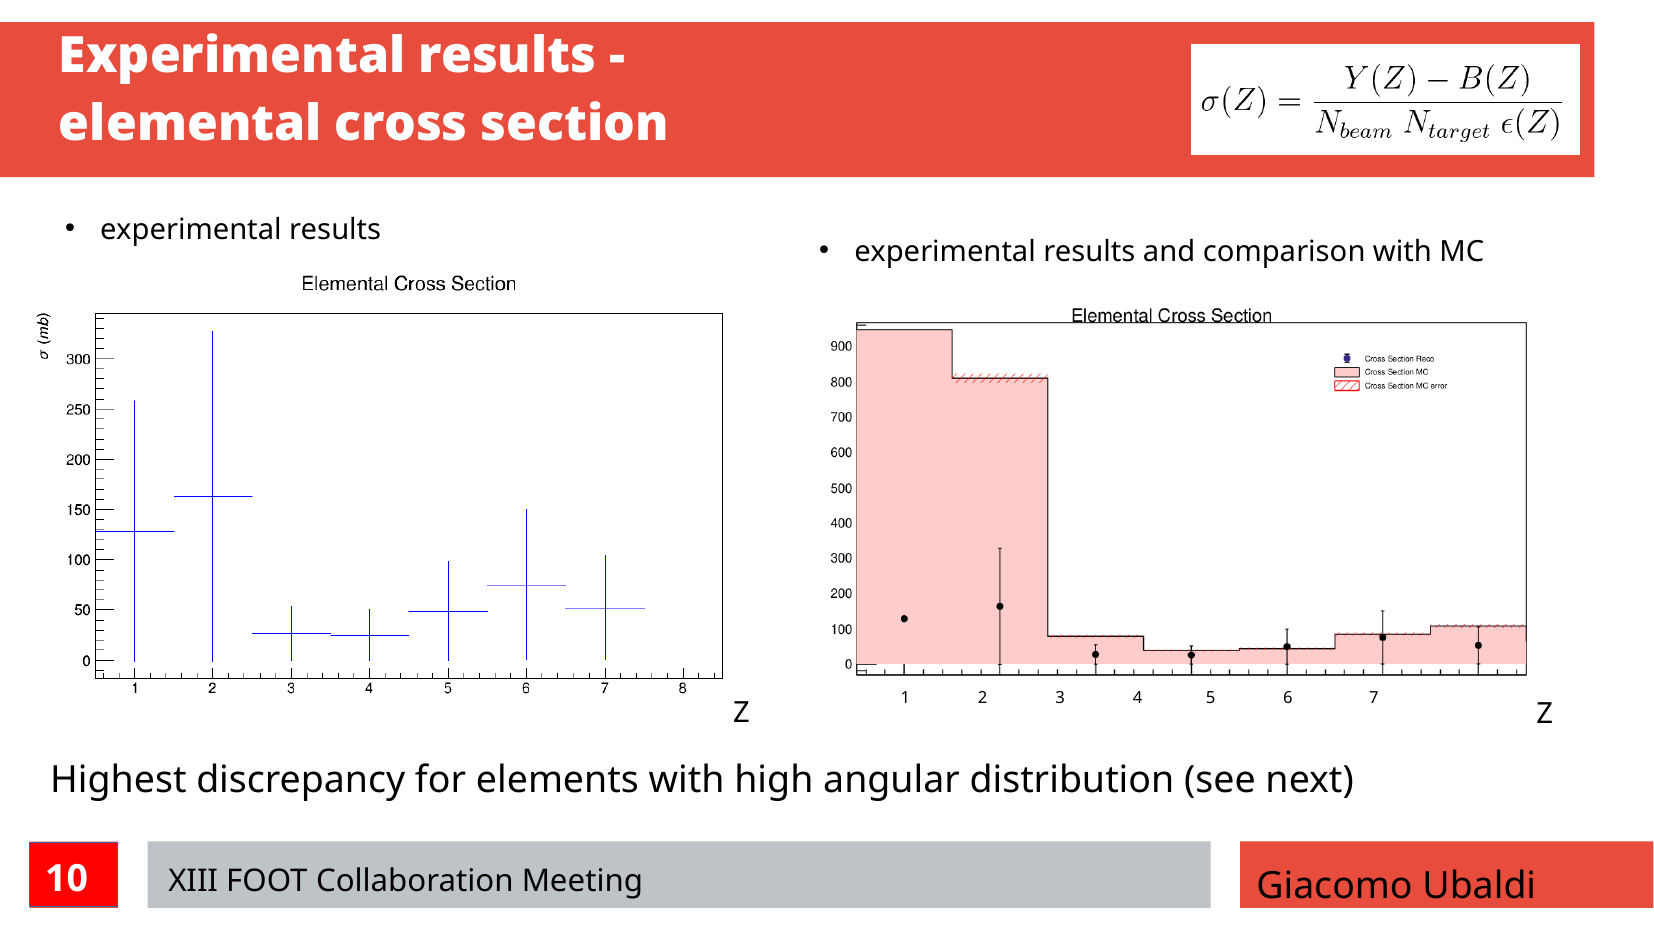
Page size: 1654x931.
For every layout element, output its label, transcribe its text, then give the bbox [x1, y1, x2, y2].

text_box [29, 842, 118, 907]
picture [1201, 64, 1562, 142]
text_box Giacomo Ubaldi [1241, 850, 1568, 910]
picture [23, 271, 753, 710]
title Experimental results - elemental cross section [59, 44, 1595, 156]
text_box Highest discrepancy for elements with high angular distribution (see next) [35, 744, 1465, 804]
text_box experimental results [50, 200, 414, 250]
text_box [1191, 44, 1580, 155]
text_box Z [1521, 685, 1571, 734]
picture [814, 307, 1536, 678]
text_box 10 [30, 844, 113, 903]
text_box XIII FOOT Collaboration Meeting [153, 850, 956, 914]
text_box experimental results and comparison with MC [804, 223, 1536, 272]
text_box Z [718, 684, 768, 745]
text_box 1 2 3 4 5 6 7 [885, 678, 1506, 713]
